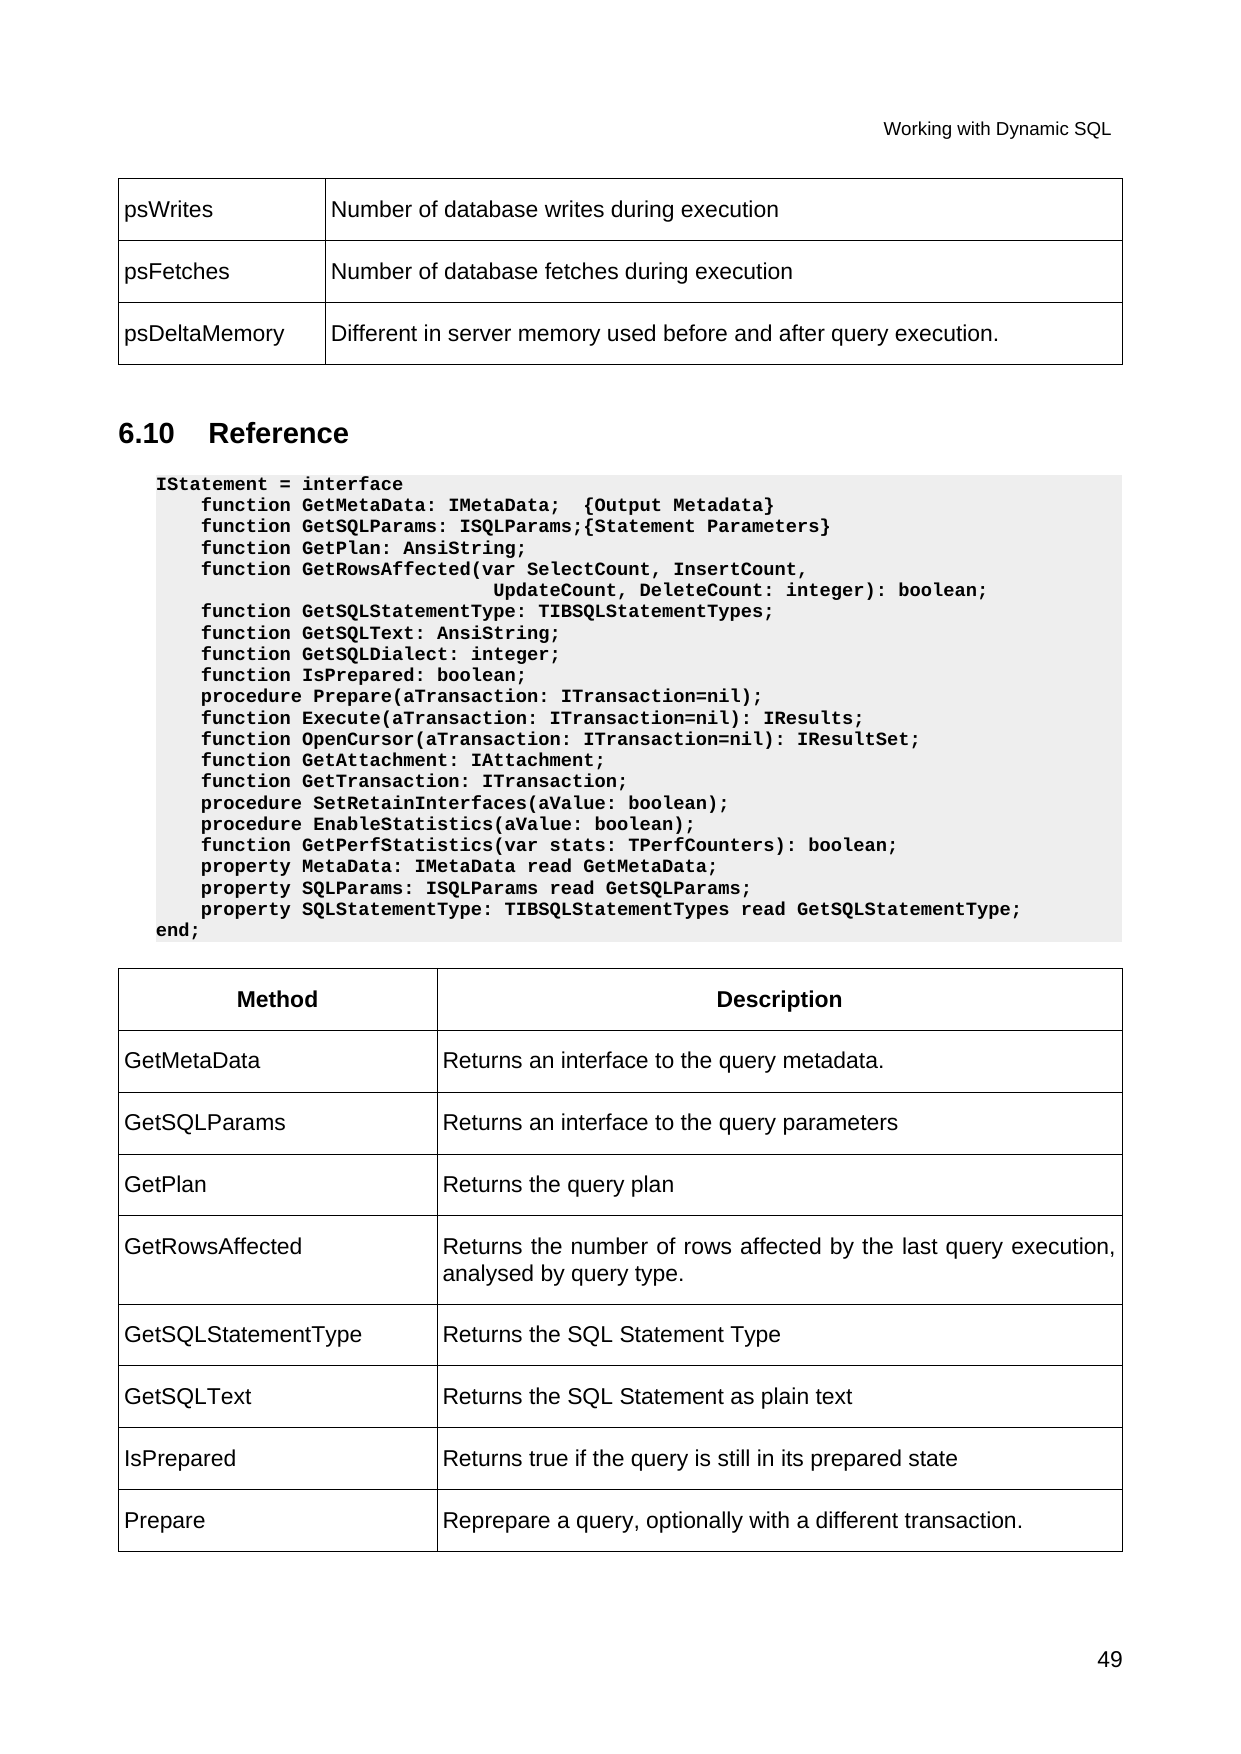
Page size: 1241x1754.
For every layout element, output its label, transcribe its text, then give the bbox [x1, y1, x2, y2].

text IStatement = interface [156, 475, 1122, 496]
table_cell GetSQLText [119, 1366, 437, 1427]
text function GetPlan: AnsiString; [156, 538, 1122, 560]
table_cell GetRowsAffected [119, 1216, 437, 1303]
text end; [156, 921, 1122, 942]
text function GetPerfStatistics(var stats: TPerfCounters): boolean; [156, 836, 1122, 857]
table_cell Returns the SQL Statement Type [438, 1305, 1122, 1365]
table_cell IsPrepared [119, 1428, 437, 1489]
text function GetSQLParams: ISQLParams;{Statement Parameters} [156, 517, 1122, 538]
table_cell GetPlan [119, 1155, 437, 1215]
table_header Description [438, 969, 1122, 1030]
table_cell Reprepare a query, optionally with a different transaction. [438, 1490, 1122, 1551]
text function IsPrepared: boolean; [156, 666, 1122, 687]
text procedure SetRetainInterfaces(aValue: boolean); [156, 793, 1122, 815]
text function GetAttachment: IAttachment; [156, 751, 1122, 772]
text property MetaData: IMetaData read GetMetaData; [156, 857, 1122, 878]
table_cell Returns the query plan [438, 1155, 1122, 1215]
text function GetMetaData: IMetaData; {Output Metadata} [156, 496, 1122, 517]
text function GetSQLStatementType: TIBSQLStatementTypes; [156, 602, 1122, 623]
text property SQLStatementType: TIBSQLStatementTypes read GetSQLStatementType; [156, 900, 1122, 921]
table_cell Different in server memory used before and after query execution. [326, 303, 1122, 364]
text UpdateCount, DeleteCount: integer): boolean; [156, 581, 1122, 602]
text function GetSQLText: AnsiString; [156, 623, 1122, 645]
text property SQLParams: ISQLParams read GetSQLParams; [156, 878, 1122, 900]
text function GetSQLDialect: integer; [156, 645, 1122, 666]
subtitle Reference [118, 416, 1122, 449]
table_cell GetSQLParams [119, 1093, 437, 1153]
table_cell Prepare [119, 1490, 437, 1551]
table_cell GetMetaData [119, 1031, 437, 1092]
text function GetTransaction: ITransaction; [156, 772, 1122, 793]
text function GetRowsAffected(var SelectCount, InsertCount, [156, 560, 1122, 581]
table_cell psWrites [119, 179, 325, 240]
table_cell psDeltaMemory [119, 303, 325, 364]
text function Execute(aTransaction: ITransaction=nil): IResults; [156, 708, 1122, 730]
table_cell Returns true if the query is still in its prepared state [438, 1428, 1122, 1489]
table_cell Number of database fetches during execution [326, 241, 1122, 302]
text procedure Prepare(aTransaction: ITransaction=nil); [156, 687, 1122, 708]
table_cell Returns an interface to the query parameters [438, 1093, 1122, 1153]
table_cell GetSQLStatementType [119, 1305, 437, 1365]
text function OpenCursor(aTransaction: ITransaction=nil): IResultSet; [156, 730, 1122, 751]
table_cell Returns an interface to the query metadata. [438, 1031, 1122, 1092]
table_cell psFetches [119, 241, 325, 302]
table_cell Returns the SQL Statement as plain text [438, 1366, 1122, 1427]
table_cell Returns the number of rows affected by the last query execution, analysed by query type. [438, 1216, 1122, 1303]
table_header Method [119, 969, 437, 1030]
text procedure EnableStatistics(aValue: boolean); [156, 815, 1122, 836]
table_cell Number of database writes during execution [326, 179, 1122, 240]
